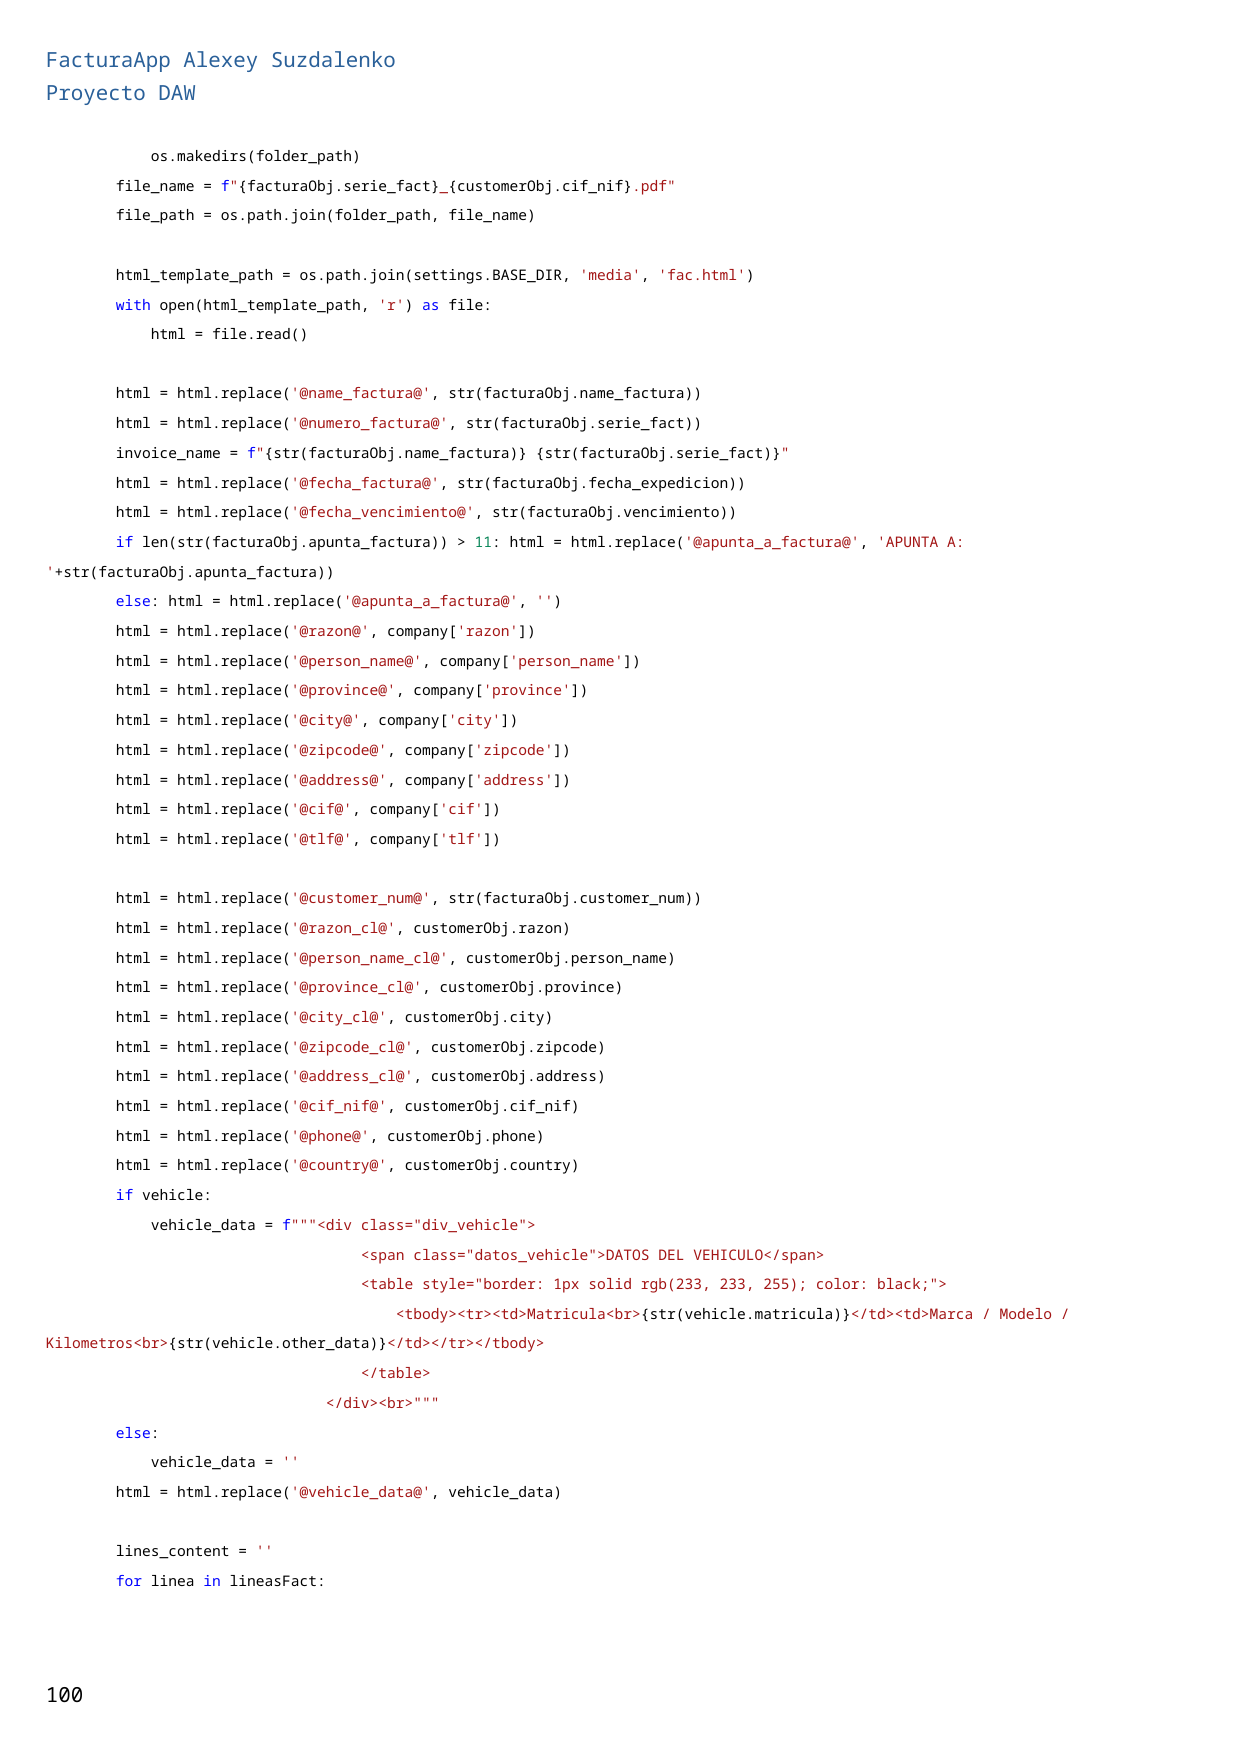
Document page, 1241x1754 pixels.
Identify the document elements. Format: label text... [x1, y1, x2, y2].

text html = html.replace('@country@', customerObj.country) [46, 1145, 1195, 1175]
text html = html.replace('@person_name_cl@', customerObj.person_name) [46, 938, 1195, 967]
text if vehicle: [46, 1175, 1195, 1205]
text html = html.replace('@address@', company['address']) [46, 759, 1195, 789]
text file_path = os.path.join(folder_path, file_name) [46, 195, 1195, 225]
text html = html.replace('@fecha_vencimiento@', str(facturaObj.vencimiento)) [46, 492, 1195, 522]
text html = html.replace('@city@', company['city']) [46, 700, 1195, 730]
text html = html.replace('@zipcode_cl@', customerObj.zipcode) [46, 1027, 1195, 1056]
text <table style="border: 1px solid rgb(233, 233, 255); color: black;"> [46, 1264, 1195, 1294]
text html = html.replace('@name_factura@', str(facturaObj.name_factura)) [46, 373, 1195, 403]
text html = html.replace('@vehicle_data@', vehicle_data) [46, 1472, 1195, 1502]
text </table> [46, 1353, 1195, 1383]
text html = html.replace('@cif@', company['cif']) [46, 789, 1195, 819]
text html = html.replace('@cif_nif@', customerObj.cif_nif) [46, 1086, 1195, 1116]
text else: [46, 1413, 1195, 1442]
text html = html.replace('@phone@', customerObj.phone) [46, 1116, 1195, 1145]
text for linea in lineasFact: [46, 1561, 1195, 1591]
text html = html.replace('@tlf@', company['tlf']) [46, 819, 1195, 848]
text with open(html_template_path, 'r') as file: [46, 284, 1195, 314]
text if len(str(facturaObj.apunta_factura)) > 11: html = html.replace('@apunta_a_factura@', 'APUNTA A: '+str(facturaObj.apunta_factura)) [46, 522, 1195, 581]
text <span class="datos_vehicle">DATOS DEL VEHICULO</span> [46, 1234, 1195, 1264]
text html = html.replace('@zipcode@', company['zipcode']) [46, 730, 1195, 759]
text vehicle_data = '' [46, 1442, 1195, 1472]
text lines_content = '' [46, 1531, 1195, 1561]
text html = html.replace('@numero_factura@', str(facturaObj.serie_fact)) [46, 403, 1195, 433]
text html = html.replace('@razon@', company['razon']) [46, 611, 1195, 641]
text html_template_path = os.path.join(settings.BASE_DIR, 'media', 'fac.html') [46, 255, 1195, 284]
text vehicle_data = f"""<div class="div_vehicle"> [46, 1205, 1195, 1234]
text html = html.replace('@province_cl@', customerObj.province) [46, 967, 1195, 997]
text html = html.replace('@address_cl@', customerObj.address) [46, 1056, 1195, 1086]
text invoice_name = f"{str(facturaObj.name_factura)} {str(facturaObj.serie_fact)}" [46, 433, 1195, 463]
text html = html.replace('@province@', company['province']) [46, 670, 1195, 700]
text html = html.replace('@city_cl@', customerObj.city) [46, 997, 1195, 1027]
text html = html.replace('@person_name@', company['person_name']) [46, 641, 1195, 670]
text os.makedirs(folder_path) [46, 136, 1195, 166]
text </div><br>""" [46, 1383, 1195, 1413]
text file_name = f"{facturaObj.serie_fact}_{customerObj.cif_nif}.pdf" [46, 166, 1195, 195]
text html = file.read() [46, 314, 1195, 344]
text <tbody><tr><td>Matricula<br>{str(vehicle.matricula)}</td><td>Marca / Modelo / Kilometros<br>{str(vehicle.other_data)}</td></tr></tbody> [46, 1294, 1195, 1353]
text html = html.replace('@fecha_factura@', str(facturaObj.fecha_expedicion)) [46, 463, 1195, 492]
text html = html.replace('@customer_num@', str(facturaObj.customer_num)) [46, 878, 1195, 908]
text html = html.replace('@razon_cl@', customerObj.razon) [46, 908, 1195, 938]
text else: html = html.replace('@apunta_a_factura@', '') [46, 581, 1195, 611]
